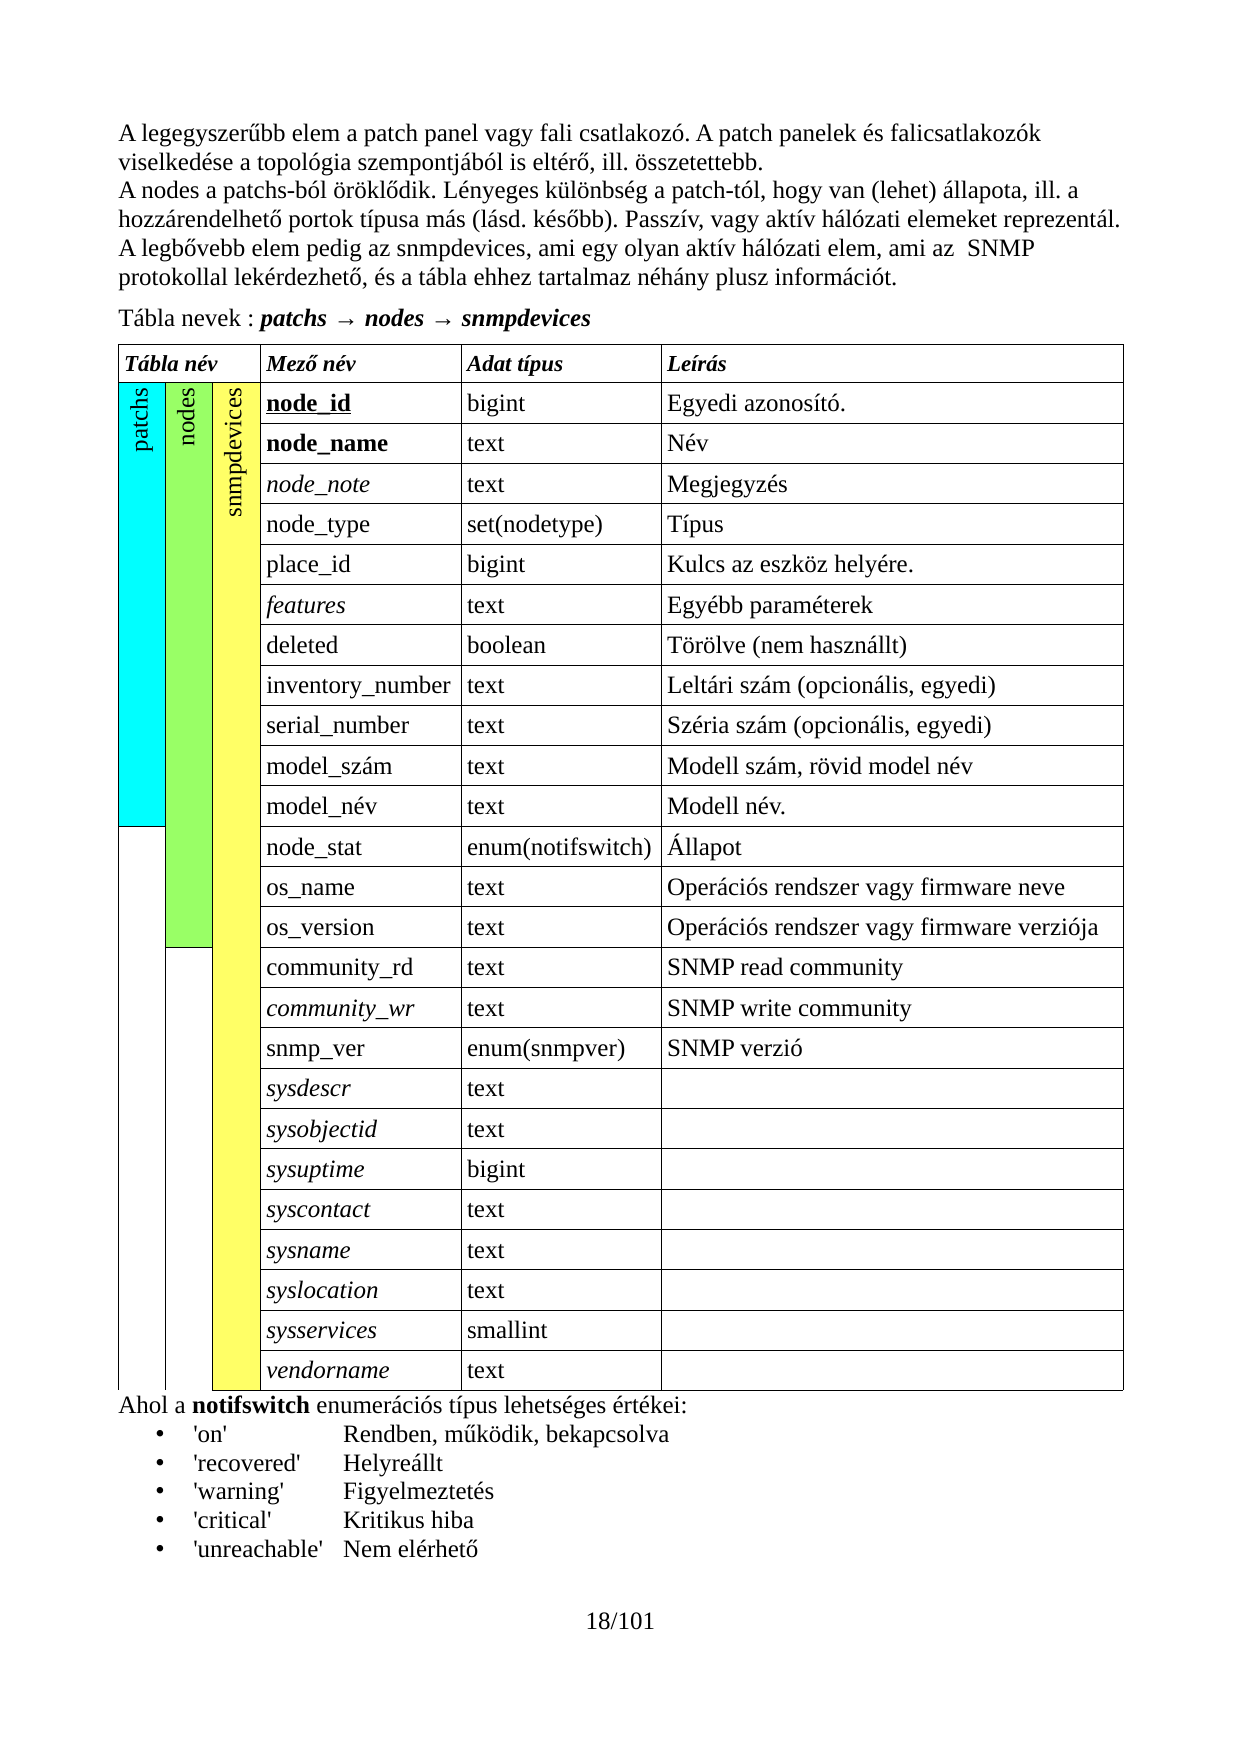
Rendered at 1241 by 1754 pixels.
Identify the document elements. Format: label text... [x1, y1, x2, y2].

table_header Adat típus [462, 345, 661, 382]
table_cell [662, 1270, 1123, 1309]
table_cell inventory_number [261, 666, 461, 705]
table_cell Modell szám, rövid model név [662, 746, 1123, 785]
table_cell boolean [462, 625, 661, 664]
table_cell Leltári szám (opcionális, egyedi) [662, 666, 1123, 705]
table_cell Egyébb paraméterek [662, 585, 1123, 624]
table_cell text [462, 1270, 661, 1309]
table_cell sysuptime [261, 1149, 461, 1188]
table_cell Operációs rendszer vagy firmware verziója [662, 907, 1123, 947]
table_cell node_name [261, 424, 461, 463]
list 'critical' Kritikus hiba [156, 1505, 1122, 1534]
table_cell [119, 827, 165, 1390]
table_cell serial_number [261, 706, 461, 745]
list 'recovered' Helyreállt [156, 1448, 1122, 1476]
table_cell text [462, 585, 661, 624]
table_cell SNMP write community [662, 988, 1123, 1027]
table_cell SNMP verzió [662, 1028, 1123, 1068]
table_cell [662, 1149, 1123, 1188]
list 'warning' Figyelmeztetés [156, 1476, 1122, 1505]
table_cell node_note [261, 464, 461, 503]
table_cell community_rd [261, 948, 461, 987]
table_cell set(nodetype) [462, 504, 661, 543]
table_cell text [462, 666, 661, 705]
table_cell text [462, 907, 661, 947]
table_cell deleted [261, 625, 461, 664]
list 'unreachable' Nem elérhető [156, 1534, 1122, 1563]
table_cell model_szám [261, 746, 461, 785]
table_cell sysservices [261, 1311, 461, 1350]
table_cell sysdescr [261, 1069, 461, 1108]
table_cell syscontact [261, 1190, 461, 1229]
text A nodes a patchs-ból öröklődik. Lényeges különbség a patch-tól, hogy van (lehet) állapota, ill. a hozzárendelhető portok típusa más (lásd. később). Passzív, vagy aktív hálózati elemeket reprezentál. [118, 176, 1122, 233]
text Ahol a notifswitch enumerációs típus lehetséges értékei: [118, 1390, 1122, 1419]
table_cell os_version [261, 907, 461, 947]
table_cell node_type [261, 504, 461, 543]
table_cell [662, 1351, 1123, 1390]
table_cell text [462, 988, 661, 1027]
table_cell text [462, 1351, 661, 1390]
table_cell smallint [462, 1311, 661, 1350]
table_cell sysobjectid [261, 1109, 461, 1148]
table_cell text [462, 1190, 661, 1229]
text A legegyszerűbb elem a patch panel vagy fali csatlakozó. A patch panelek és falicsatlakozók viselkedése a topológia szempontjából is eltérő, ill. összetettebb. [118, 118, 1122, 176]
table_header Tábla név [119, 345, 260, 382]
table_cell text [462, 424, 661, 463]
table_cell [662, 1311, 1123, 1350]
table_cell Név [662, 424, 1123, 463]
text Tábla nevek : patchs → nodes → snmpdevices [118, 303, 1122, 332]
table_cell [662, 1109, 1123, 1148]
table_cell [662, 1069, 1123, 1108]
table_cell vendorname [261, 1351, 461, 1390]
table_cell Modell név. [662, 786, 1123, 826]
table_cell text [462, 464, 661, 503]
table_cell text [462, 1069, 661, 1108]
table_header Leírás [662, 345, 1123, 382]
table_cell [166, 948, 212, 1390]
table_cell Törölve (nem használlt) [662, 625, 1123, 664]
table_cell snmp_ver [261, 1028, 461, 1068]
table_cell patchs [119, 383, 165, 826]
table_cell Kulcs az eszköz helyére. [662, 545, 1123, 584]
table_cell text [462, 1109, 661, 1148]
table_cell node_stat [261, 827, 461, 866]
table_cell SNMP read community [662, 948, 1123, 987]
text A legbővebb elem pedig az snmpdevices, ami egy olyan aktív hálózati elem, ami az SNMP protokollal lekérdezhető, és a tábla ehhez tartalmaz néhány plusz információt. [118, 233, 1122, 291]
table_cell enum(snmpver) [462, 1028, 661, 1068]
table_cell text [462, 706, 661, 745]
table_cell model_név [261, 786, 461, 826]
table_cell Széria szám (opcionális, egyedi) [662, 706, 1123, 745]
table_cell Egyedi azonosító. [662, 383, 1123, 423]
table_cell syslocation [261, 1270, 461, 1309]
table_cell text [462, 867, 661, 906]
table_cell [662, 1230, 1123, 1269]
table_cell Operációs rendszer vagy firmware neve [662, 867, 1123, 906]
table_cell [662, 1190, 1123, 1229]
table_cell snmpdevices [213, 383, 260, 1390]
table_cell bigint [462, 383, 661, 423]
table_cell text [462, 786, 661, 826]
table_cell os_name [261, 867, 461, 906]
table_cell text [462, 746, 661, 785]
table_cell features [261, 585, 461, 624]
table_cell enum(notifswitch) [462, 827, 661, 866]
table_cell bigint [462, 545, 661, 584]
table_cell node_id [261, 383, 461, 423]
table_header Mező név [261, 345, 461, 382]
table_cell text [462, 948, 661, 987]
table_cell Megjegyzés [662, 464, 1123, 503]
table_cell text [462, 1230, 661, 1269]
table_cell community_wr [261, 988, 461, 1027]
table_cell nodes [166, 383, 212, 947]
list 'on' Rendben, működik, bekapcsolva [156, 1419, 1122, 1448]
table_cell Típus [662, 504, 1123, 543]
table_cell bigint [462, 1149, 661, 1188]
table_cell place_id [261, 545, 461, 584]
table_cell Állapot [662, 827, 1123, 866]
table_cell sysname [261, 1230, 461, 1269]
